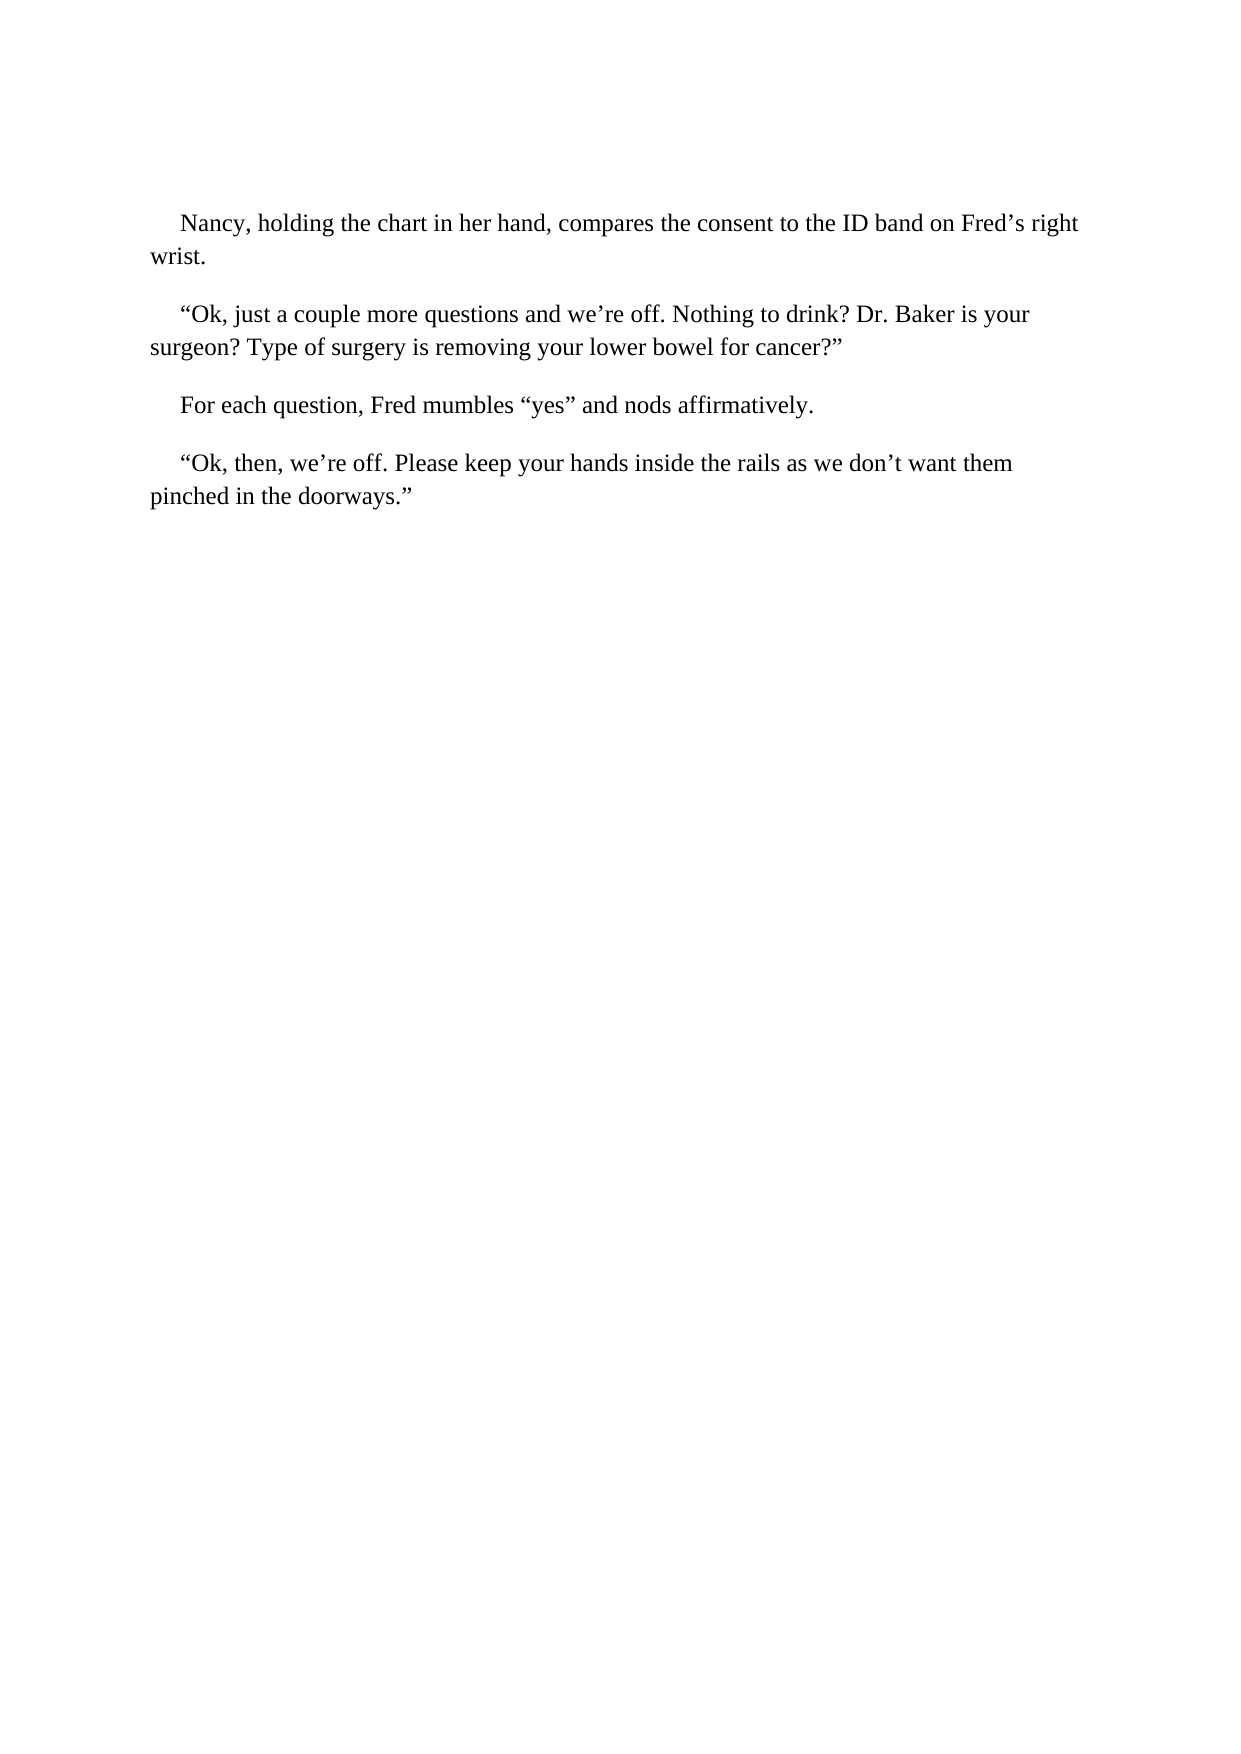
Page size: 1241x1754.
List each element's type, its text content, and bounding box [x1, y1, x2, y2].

text For each question, Fred mumbles “yes” and nods affirmatively. [150, 390, 1090, 419]
text Nancy, holding the chart in her hand, compares the consent to the ID band on Fred’s right wrist. [150, 208, 1090, 270]
text “Ok, just a couple more questions and we’re off. Nothing to drink? Dr. Baker is your surgeon? Type of surgery is removing your lower bowel for cancer?” [150, 299, 1090, 361]
text “Ok, then, we’re off. Please keep your hands inside the rails as we don’t want them pinched in the doorways.” [150, 448, 1090, 510]
